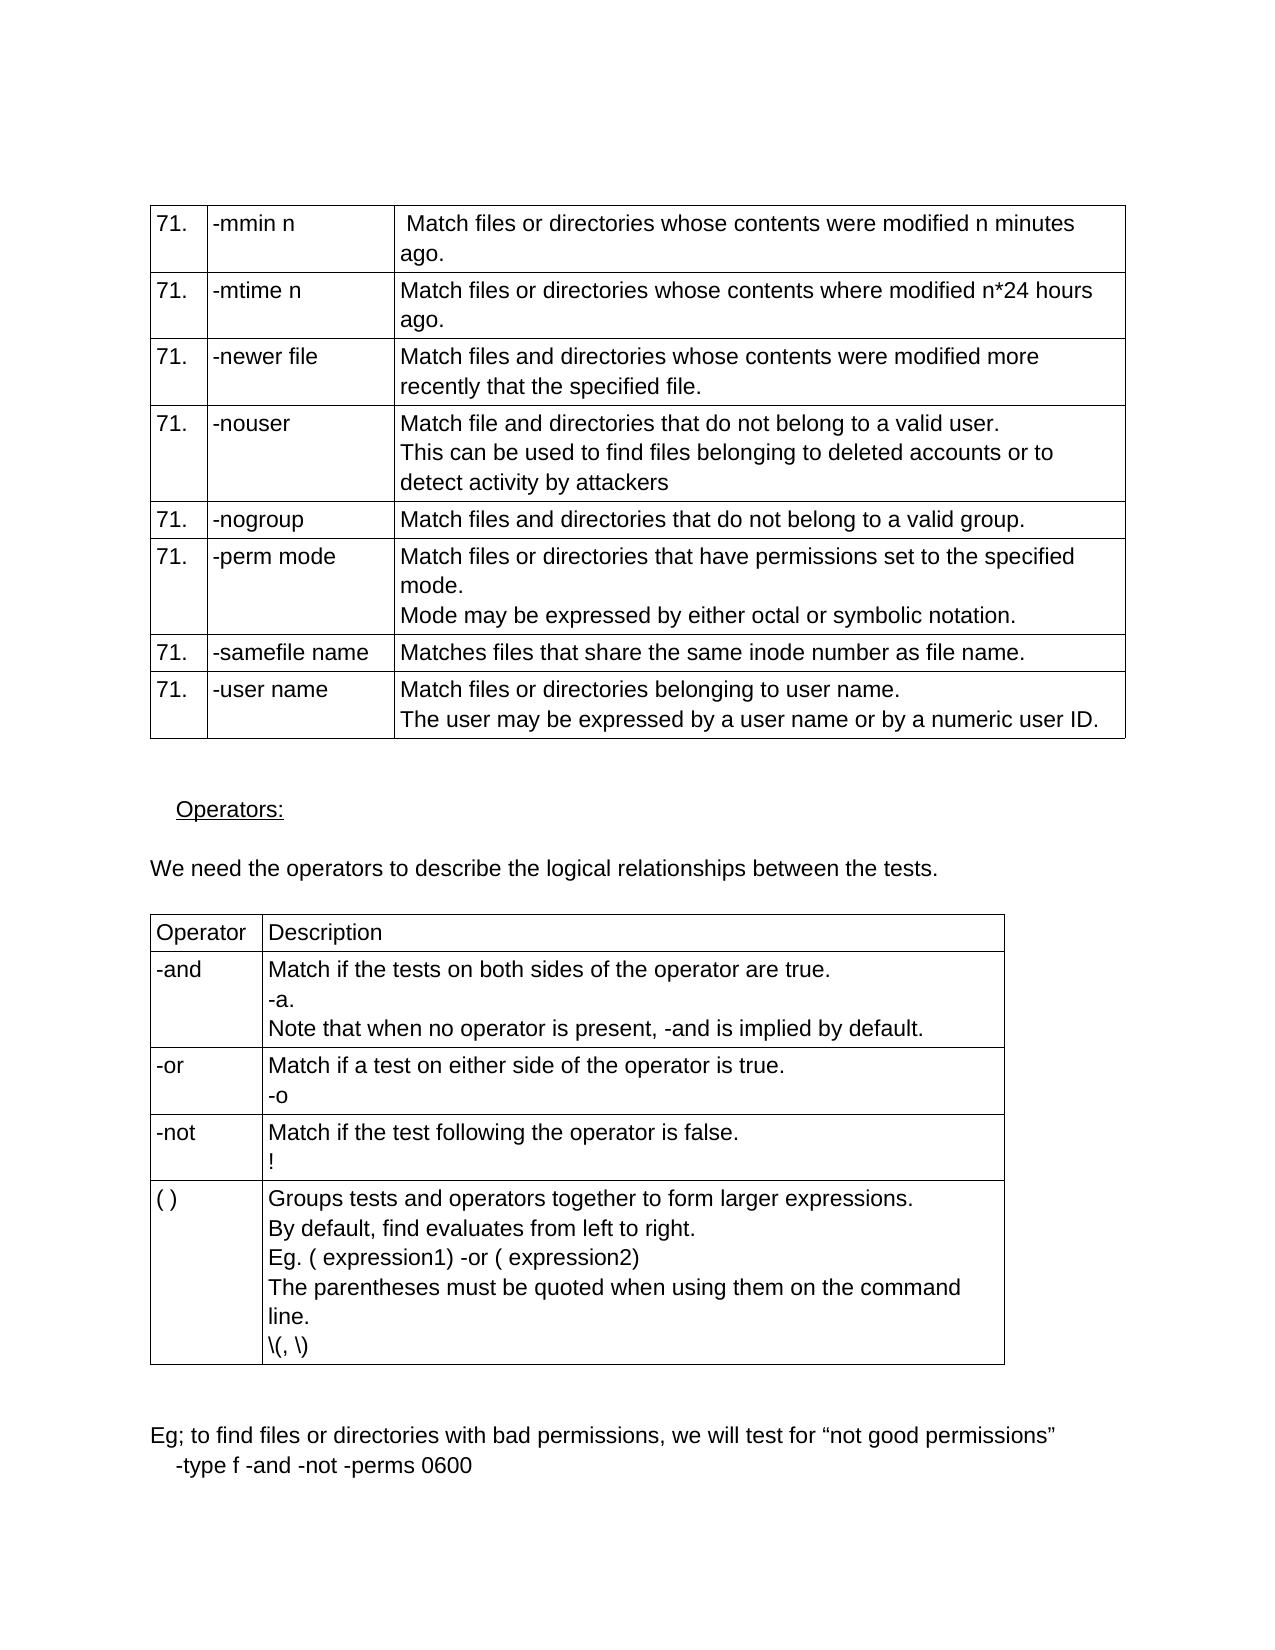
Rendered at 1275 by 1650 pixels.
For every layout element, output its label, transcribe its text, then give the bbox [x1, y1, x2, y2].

table_cell 71. [151, 635, 207, 671]
table_cell Match files and directories whose contents were modified more recently that the specified file. [395, 339, 1125, 405]
text We need the operators to describe the logical relationships between the tests. [150, 855, 1125, 881]
table_cell -mtime n [208, 273, 394, 338]
table_cell 71. [151, 406, 207, 501]
table_cell Match if the tests on both sides of the operator are true. -a. Note that when no operator is present, -and is implied by default. [263, 952, 1004, 1047]
table_cell -mmin n [208, 206, 394, 272]
text Eg; to find files or directories with bad permissions, we will test for “not good permissions” [150, 1423, 1125, 1449]
table_cell Match files or directories whose contents where modified n*24 hours ago. [395, 273, 1125, 338]
table_cell -nogroup [208, 502, 394, 538]
table_header Description [263, 915, 1004, 951]
table_cell 71. [151, 539, 207, 634]
table_cell Match files or directories belonging to user name. The user may be expressed by a user name or by a numeric user ID. [395, 672, 1125, 738]
table_header Operator [151, 915, 262, 951]
table_cell Match if the test following the operator is false. ! [263, 1115, 1004, 1180]
table_cell -not [151, 1115, 262, 1180]
table_cell -perm mode [208, 539, 394, 634]
table_cell Match file and directories that do not belong to a valid user. This can be used to find files belonging to deleted accounts or to detect activity by attackers [395, 406, 1125, 501]
table_cell 71. [151, 502, 207, 538]
table_cell -and [151, 952, 262, 1047]
text Operators: [150, 796, 1125, 822]
table_cell -newer file [208, 339, 394, 405]
table_cell Match files or directories whose contents were modified n minutes ago. [395, 206, 1125, 272]
table_cell Match files and directories that do not belong to a valid group. [395, 502, 1125, 538]
table_cell 71. [151, 273, 207, 338]
text -type f -and -not -perms 0600 [150, 1452, 1125, 1478]
table_cell 71. [151, 206, 207, 272]
table_cell -user name [208, 672, 394, 738]
table_cell 71. [151, 339, 207, 405]
table_cell -or [151, 1048, 262, 1114]
table_cell Match if a test on either side of the operator is true. -o [263, 1048, 1004, 1114]
table_cell -samefile name [208, 635, 394, 671]
table_cell Matches files that share the same inode number as file name. [395, 635, 1125, 671]
table_cell 71. [151, 672, 207, 738]
table_cell ( ) [151, 1181, 262, 1364]
table_cell Groups tests and operators together to form larger expressions. By default, find evaluates from left to right. Eg. ( expression1) -or ( expression2) The parentheses must be quoted when using them on the command line. \(, \) [263, 1181, 1004, 1364]
table_cell Match files or directories that have permissions set to the specified mode. Mode may be expressed by either octal or symbolic notation. [395, 539, 1125, 634]
table_cell -nouser [208, 406, 394, 501]
